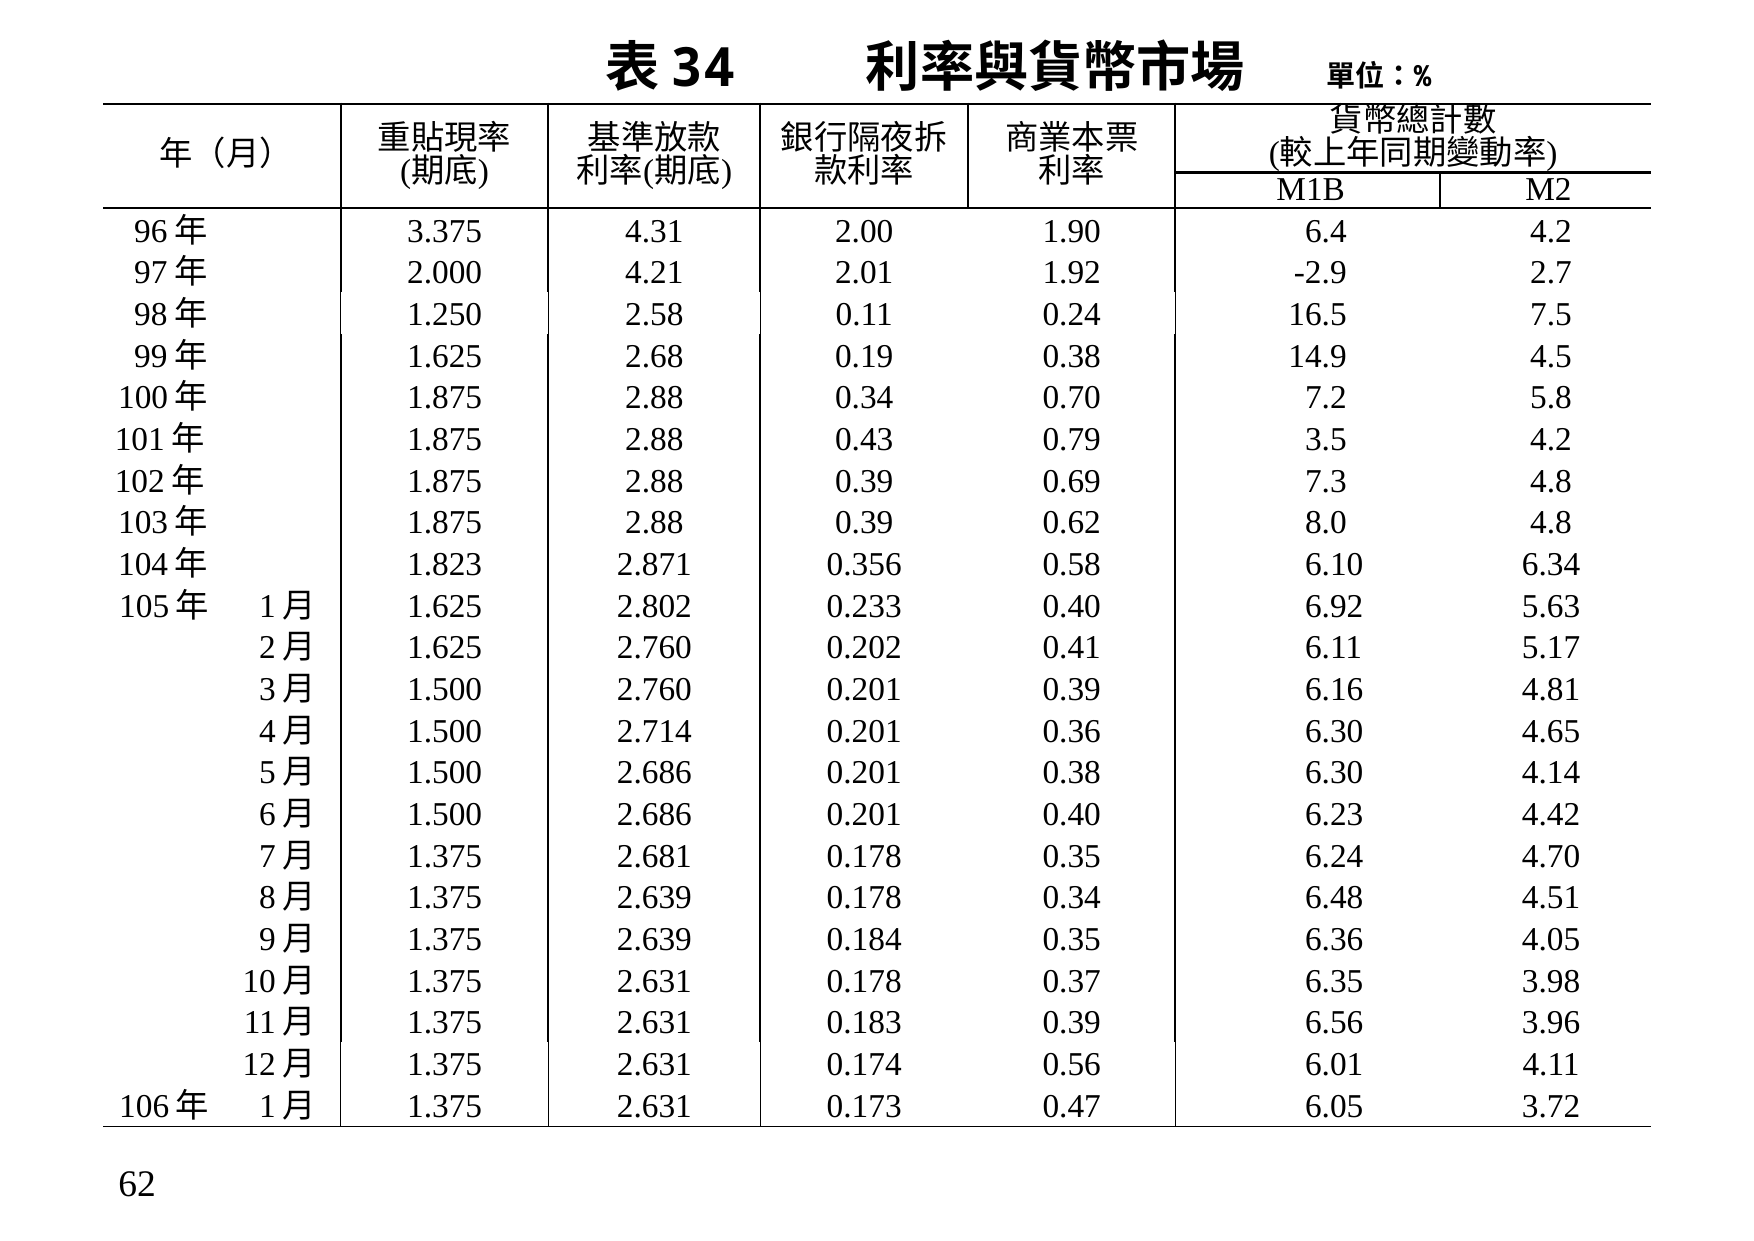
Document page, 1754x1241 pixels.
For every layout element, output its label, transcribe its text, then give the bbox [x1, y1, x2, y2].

table_cell 2.631 [549, 1084, 760, 1126]
table_cell 6.35 [1176, 959, 1440, 1001]
table_cell 16.5 [1176, 292, 1440, 334]
table_cell 1.625 [342, 334, 547, 376]
table_header 銀行隔夜拆款利率 [761, 105, 967, 207]
table_cell 7月 [103, 834, 340, 876]
table_cell 5月 [103, 751, 340, 792]
table_cell 6.34 [1440, 542, 1651, 584]
table_cell 1.875 [342, 501, 547, 542]
table_cell 96年 [103, 209, 340, 251]
table_cell 0.173 [761, 1084, 968, 1126]
table_cell 3.5 [1176, 417, 1440, 459]
table_cell 1.250 [341, 292, 548, 334]
table_cell 3.98 [1440, 959, 1651, 1001]
table_cell 11月 [103, 1001, 340, 1042]
table_cell 0.40 [968, 584, 1174, 626]
table_cell 0.58 [968, 542, 1174, 584]
table_cell 0.35 [968, 834, 1174, 876]
table_cell 2.68 [549, 334, 759, 376]
table_cell 0.39 [761, 459, 968, 501]
table_cell 3.72 [1440, 1084, 1651, 1126]
table_cell 0.39 [968, 1001, 1174, 1042]
table_cell 0.202 [761, 626, 968, 667]
table_cell 1.375 [342, 917, 547, 959]
table_cell 1.375 [341, 1084, 548, 1126]
table_cell 2.871 [549, 542, 759, 584]
table_cell 2.681 [549, 834, 759, 876]
table_cell 0.70 [968, 376, 1174, 417]
table_cell 5.63 [1440, 584, 1651, 626]
table_cell 6.11 [1176, 626, 1440, 667]
table_cell 0.201 [761, 792, 968, 834]
table_cell 5.8 [1440, 376, 1651, 417]
table_cell 1.823 [342, 542, 547, 584]
table_cell 6.24 [1176, 834, 1440, 876]
table_cell 101年 [103, 417, 340, 459]
table_cell 0.24 [968, 292, 1175, 334]
table_cell 2.88 [549, 376, 759, 417]
table_cell 0.35 [968, 917, 1174, 959]
table_cell 0.34 [968, 876, 1174, 917]
table_cell 0.201 [761, 667, 968, 709]
table_cell 4月 [103, 709, 340, 751]
table_cell 4.14 [1440, 751, 1651, 792]
table_cell 7.2 [1176, 376, 1440, 417]
table_cell 1.625 [342, 626, 547, 667]
table_cell 2.7 [1440, 251, 1651, 292]
table_cell 2.88 [549, 417, 759, 459]
table_cell 4.8 [1440, 501, 1651, 542]
table_cell 1.875 [342, 459, 547, 501]
table_cell 6月 [103, 792, 340, 834]
table_cell 3.96 [1440, 1001, 1651, 1042]
table_cell 0.201 [761, 709, 968, 751]
table_cell 6.01 [1176, 1042, 1440, 1084]
table_cell 6.4 [1176, 209, 1440, 251]
table_cell 4.65 [1440, 709, 1651, 751]
table_cell 0.79 [968, 417, 1174, 459]
table_cell 106年 1月 [103, 1084, 340, 1126]
table_cell 2.631 [549, 1001, 759, 1042]
table_header 基準放款 利率(期底) [549, 105, 759, 207]
table_cell 2.01 [761, 251, 968, 292]
table_cell 1.375 [342, 834, 547, 876]
table_cell 6.16 [1176, 667, 1440, 709]
table_cell 10月 [103, 959, 340, 1001]
table_cell 1.500 [342, 709, 547, 751]
subtitle 表34 利率與貨幣市場 單位：% [118, 24, 1636, 103]
table_cell 1.875 [342, 417, 547, 459]
table_cell 0.38 [968, 334, 1174, 376]
table_cell 4.2 [1440, 209, 1651, 251]
table_cell 7.3 [1176, 459, 1440, 501]
table_cell 104年 [103, 542, 340, 584]
table_cell 1.92 [968, 251, 1174, 292]
table_cell 0.41 [968, 626, 1174, 667]
table_cell 6.56 [1176, 1001, 1440, 1042]
table_cell 1.375 [341, 1042, 548, 1084]
table_cell 2.88 [549, 459, 759, 501]
table_cell 0.56 [968, 1042, 1175, 1084]
table_cell 1.500 [342, 751, 547, 792]
table_cell 1.375 [342, 1001, 547, 1042]
table_cell 1.500 [342, 667, 547, 709]
table_cell 2.686 [549, 792, 759, 834]
table_cell 2.631 [549, 959, 759, 1001]
table_cell 0.11 [761, 292, 968, 334]
table_cell 0.174 [761, 1042, 968, 1084]
table_cell 5.17 [1440, 626, 1651, 667]
table_cell 14.9 [1176, 334, 1440, 376]
table_cell 2.000 [342, 251, 547, 292]
table_cell 0.184 [761, 917, 968, 959]
table_cell 0.37 [968, 959, 1174, 1001]
table_cell 103年 [103, 501, 340, 542]
table_cell 2.760 [549, 626, 759, 667]
table_cell 2.714 [549, 709, 759, 751]
table_cell 4.05 [1440, 917, 1651, 959]
table_cell 0.36 [968, 709, 1174, 751]
table_cell 2.802 [549, 584, 759, 626]
table_cell 0.47 [968, 1084, 1175, 1126]
table_cell 6.30 [1176, 751, 1440, 792]
table_cell 105年 1月 [103, 584, 340, 626]
table_cell 0.39 [968, 667, 1174, 709]
table_cell 6.48 [1176, 876, 1440, 917]
table_cell 97年 [103, 251, 340, 292]
table_cell 0.178 [761, 876, 968, 917]
table_cell 4.31 [549, 209, 759, 251]
table_cell 0.34 [761, 376, 968, 417]
table_cell 8.0 [1176, 501, 1440, 542]
table_cell 0.178 [761, 959, 968, 1001]
table_cell 4.42 [1440, 792, 1651, 834]
table_cell 2.631 [549, 1042, 760, 1084]
table_cell 4.70 [1440, 834, 1651, 876]
table_cell 4.8 [1440, 459, 1651, 501]
table_cell 6.36 [1176, 917, 1440, 959]
table_cell 6.10 [1176, 542, 1440, 584]
table_cell 0.40 [968, 792, 1174, 834]
table_cell 0.183 [761, 1001, 968, 1042]
table_cell 8月 [103, 876, 340, 917]
table_header 重貼現率 (期底) [342, 105, 547, 207]
table_cell 2月 [103, 626, 340, 667]
table_cell 1.90 [968, 209, 1174, 251]
table_cell 7.5 [1440, 292, 1651, 334]
table_cell 4.5 [1440, 334, 1651, 376]
table_cell 9月 [103, 917, 340, 959]
table_cell 0.19 [761, 334, 968, 376]
table_header 貨幣總計數 (較上年同期變動率) [1176, 105, 1651, 171]
table_cell 2.88 [549, 501, 759, 542]
table_header 商業本票 利率 [969, 105, 1174, 207]
table_cell 3.375 [342, 209, 547, 251]
table_cell 2.58 [549, 292, 760, 334]
table_cell 6.92 [1176, 584, 1440, 626]
table_cell 2.00 [761, 209, 968, 251]
table_cell 1.375 [342, 876, 547, 917]
table_cell 2.760 [549, 667, 759, 709]
table_cell 99年 [103, 334, 340, 376]
table_cell 4.51 [1440, 876, 1651, 917]
table_cell 6.05 [1176, 1084, 1440, 1126]
table_cell 4.11 [1440, 1042, 1651, 1084]
table_cell M2 [1441, 174, 1651, 207]
table_cell 0.201 [761, 751, 968, 792]
table_cell 3月 [103, 667, 340, 709]
table_cell 0.178 [761, 834, 968, 876]
table_header 年（月） [103, 105, 340, 207]
table_cell 1.500 [342, 792, 547, 834]
table_cell 1.625 [342, 584, 547, 626]
table_cell 1.875 [342, 376, 547, 417]
table_cell 6.23 [1176, 792, 1440, 834]
table_cell M1B [1176, 174, 1439, 207]
table_cell 98年 [103, 292, 340, 334]
table_cell 2.639 [549, 876, 759, 917]
table_cell 0.356 [761, 542, 968, 584]
table_cell 12月 [103, 1042, 340, 1084]
table_cell 0.38 [968, 751, 1174, 792]
table_cell -2.9 [1176, 251, 1440, 292]
table_cell 0.39 [761, 501, 968, 542]
table_cell 6.30 [1176, 709, 1440, 751]
table_cell 4.21 [549, 251, 759, 292]
table_cell 4.2 [1440, 417, 1651, 459]
table_cell 1.375 [342, 959, 547, 1001]
table_cell 0.43 [761, 417, 968, 459]
table_cell 2.639 [549, 917, 759, 959]
table_cell 0.69 [968, 459, 1174, 501]
table_cell 0.62 [968, 501, 1174, 542]
table_cell 102年 [103, 459, 340, 501]
table_cell 100年 [103, 376, 340, 417]
table_cell 2.686 [549, 751, 759, 792]
table_cell 0.233 [761, 584, 968, 626]
table_cell 4.81 [1440, 667, 1651, 709]
